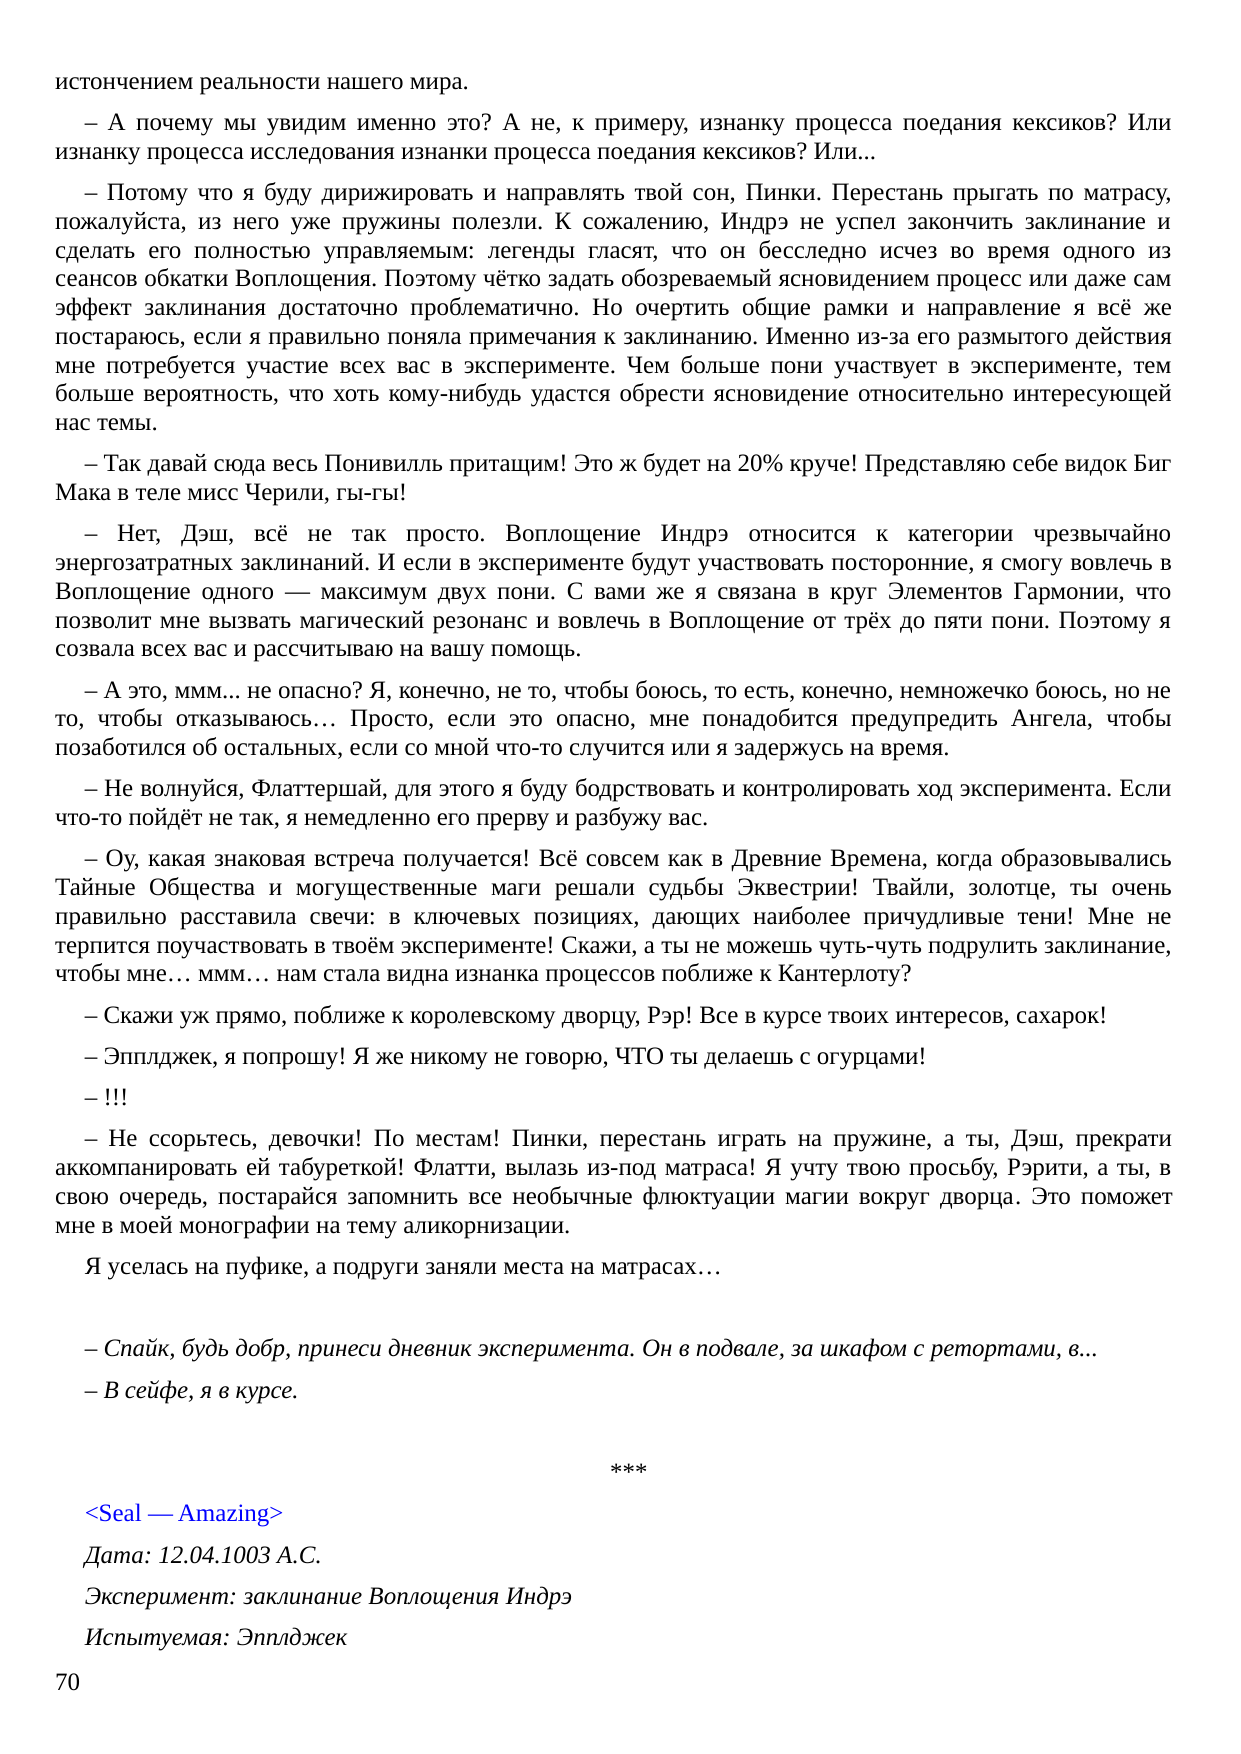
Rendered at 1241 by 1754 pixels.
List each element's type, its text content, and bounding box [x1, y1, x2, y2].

text Я уселась на пуфике, а подруги заняли места на матрасах… [55, 1251, 1173, 1280]
text – Эпплджек, я попрошу! Я же никому не говорю, ЧТО ты делаешь с огурцами! [55, 1041, 1173, 1070]
text Испытуемая: Эпплджек [55, 1622, 1173, 1651]
text – В сейфе, я в курсе. [55, 1375, 1173, 1403]
text – А это, ммм... не опасно? Я, конечно, не то, чтобы боюсь, то есть, конечно, немножечко боюсь, но не то, чтобы отказываюсь… Просто, если это опасно, мне понадобится предупредить Ангела, чтобы позаботился об остальных, если со мной что-то случится или я задержусь на время. [55, 675, 1173, 761]
text – !!! [55, 1082, 1173, 1111]
text – Скажи уж прямо, поближе к королевскому дворцу, Рэр! Все в курсе твоих интересов, сахарок! [55, 1000, 1173, 1028]
text Дата: 12.04.1003 А.С. [55, 1540, 1173, 1568]
text – Так давай сюда весь Понивилль притащим! Это ж будет на 20% круче! Представляю себе видок Биг Мака в теле мисс Черили, гы-гы! [55, 448, 1173, 506]
text *** [55, 1457, 1173, 1486]
text – Не волнуйся, Флаттершай, для этого я буду бодрствовать и контролировать ход эксперимента. Если что-то пойдёт не так, я немедленно его прерву и разбужу вас. [55, 773, 1173, 831]
text – Спайк, будь добр, принеси дневник эксперимента. Он в подвале, за шкафом с ретортами, в... [55, 1333, 1173, 1362]
text – А почему мы увидим именно это? А не, к примеру, изнанку процесса поедания кексиков? Или изнанку процесса исследования изнанки процесса поедания кексиков? Или... [55, 107, 1173, 165]
text – Потому что я буду дирижировать и направлять твой сон, Пинки. Перестань прыгать по матрасу, пожалуйста, из него уже пружины полезли. К сожалению, Индрэ не успел закончить заклинание и сделать его полностью управляемым: легенды гласят, что он бесследно исчез во время одного из сеансов обкатки Воплощения. Поэтому чётко задать обозреваемый ясновидением процесс или даже сам эффект заклинания достаточно проблематично. Но очертить общие рамки и направление я всё же постараюсь, если я правильно поняла примечания к заклинанию. Именно из-за его размытого действия мне потребуется участие всех вас в эксперименте. Чем больше пони участвует в эксперименте, тем больше вероятность, что хоть кому-нибудь удастся обрести ясновидение относительно интересующей нас темы. [55, 177, 1173, 436]
text <Seal — Amazing> [55, 1498, 1173, 1527]
text – Не ссорьтесь, девочки! По местам! Пинки, перестань играть на пружине, а ты, Дэш, прекрати аккомпанировать ей табуреткой! Флатти, вылазь из-под матраса! Я учту твою просьбу, Рэрити, а ты, в свою очередь, постарайся запомнить все необычные флюктуации магии вокруг дворца. Это поможет мне в моей монографии на тему аликорнизации. [55, 1123, 1173, 1238]
text – Нет, Дэш, всё не так просто. Воплощение Индрэ относится к категории чрезвычайно энергозатратных заклинаний. И если в эксперименте будут участвовать посторонние, я смогу вовлечь в Воплощение одного — максимум двух пони. С вами же я связана в круг Элементов Гармонии, что позволит мне вызвать магический резонанс и вовлечь в Воплощение от трёх до пяти пони. Поэтому я созвала всех вас и рассчитываю на вашу помощь. [55, 518, 1173, 662]
text – Оу, какая знаковая встреча получается! Всё совсем как в Древние Времена, когда образовывались Тайные Общества и могущественные маги решали судьбы Эквестрии! Твайли, золотце, ты очень правильно расставила свечи: в ключевых позициях, дающих наиболее причудливые тени! Мне не терпится поучаствовать в твоём эксперименте! Скажи, а ты не можешь чуть-чуть подрулить заклинание, чтобы мне… ммм… нам стала видна изнанка процессов поближе к Кантерлоту? [55, 843, 1173, 987]
text истончением реальности нашего мира. [55, 66, 1173, 95]
text Эксперимент: заклинание Воплощения Индрэ [55, 1581, 1173, 1610]
